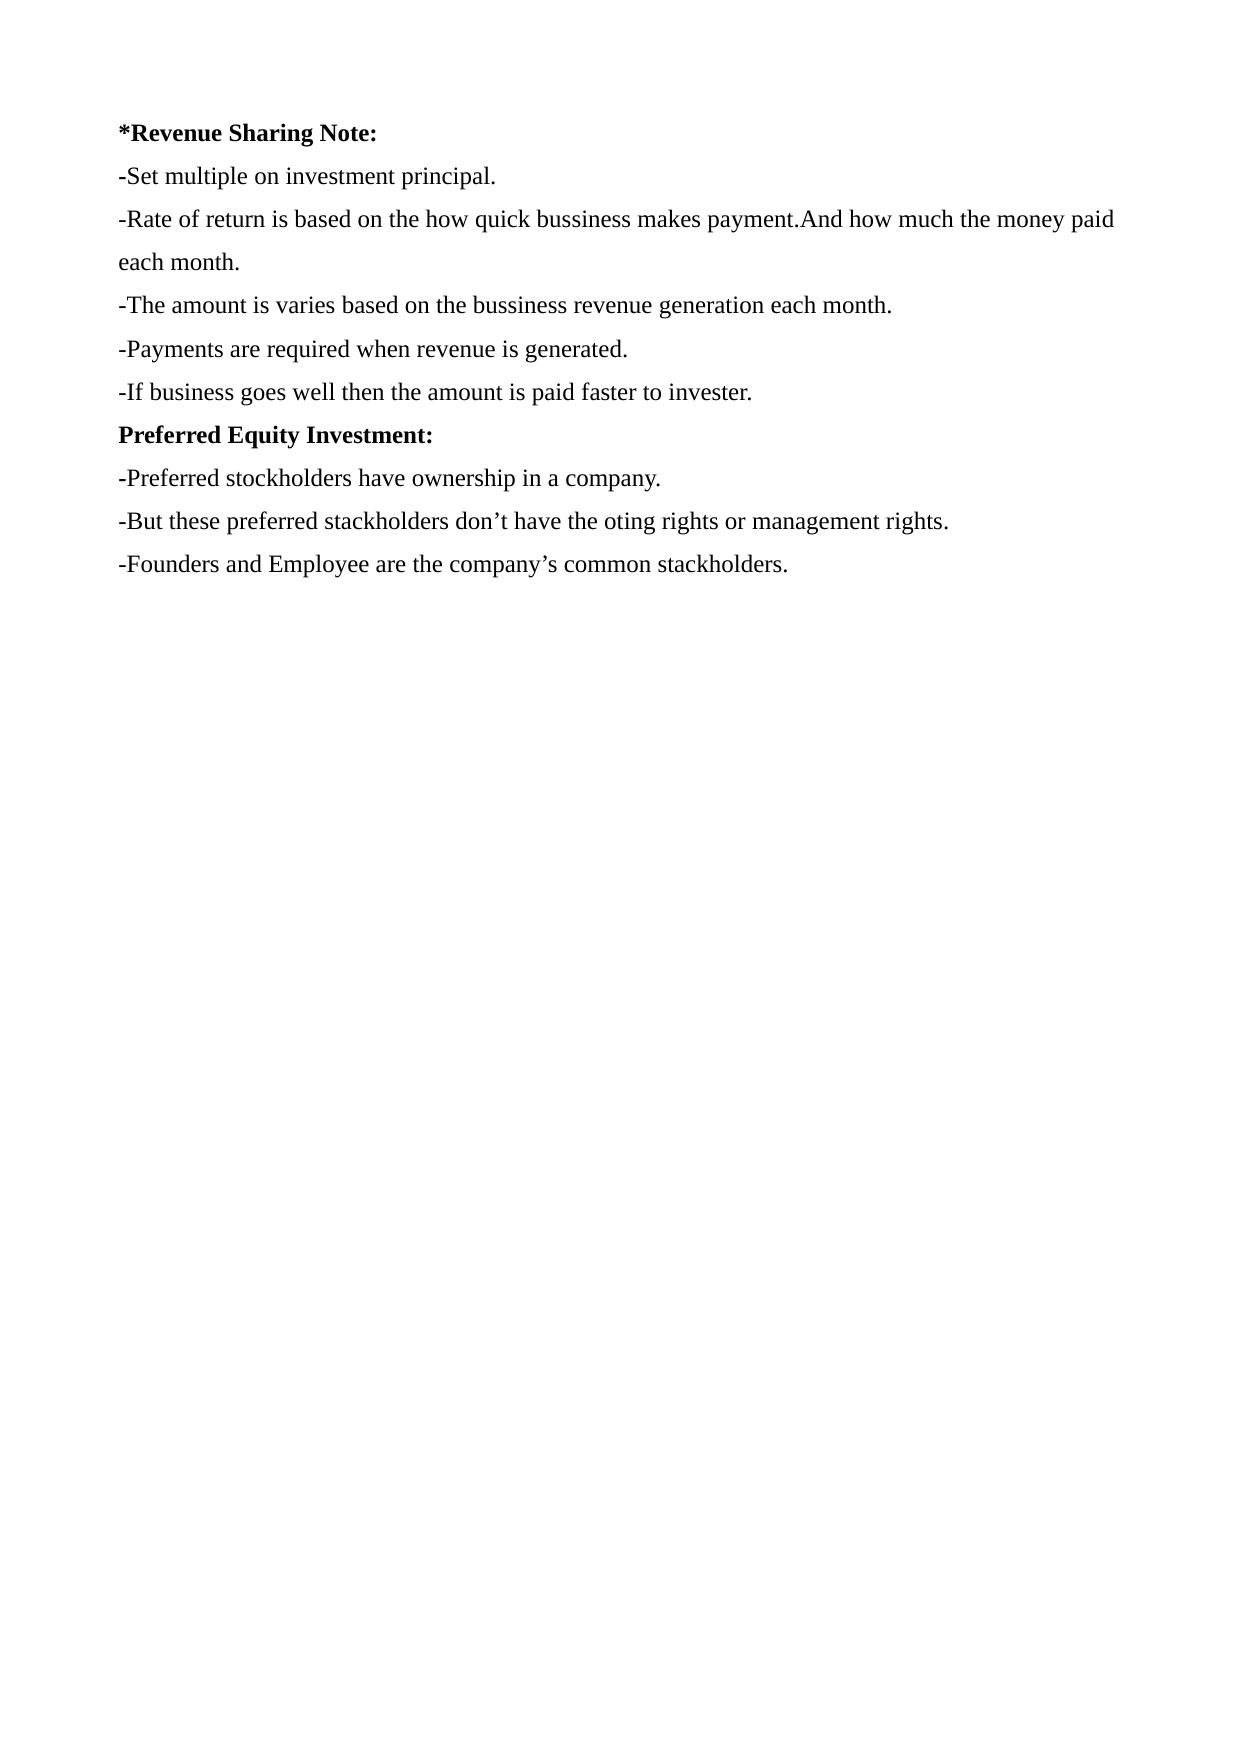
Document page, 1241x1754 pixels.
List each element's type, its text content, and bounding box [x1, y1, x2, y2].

text -Rate of return is based on the how quick bussiness makes payment.And how much the money paid each month. [118, 204, 1122, 276]
text -Preferred stockholders have ownership in a company. [118, 463, 1122, 492]
text Preferred Equity Investment: [118, 420, 1122, 449]
text -Founders and Employee are the company’s common stackholders. [118, 549, 1122, 578]
text -Payments are required when revenue is generated. [118, 334, 1122, 362]
text -The amount is varies based on the bussiness revenue generation each month. [118, 291, 1122, 319]
text -But these preferred stackholders don’t have the oting rights or management rights. [118, 506, 1122, 535]
text *Revenue Sharing Note: [118, 118, 1122, 147]
text -If business goes well then the amount is paid faster to invester. [118, 377, 1122, 406]
text -Set multiple on investment principal. [118, 161, 1122, 190]
